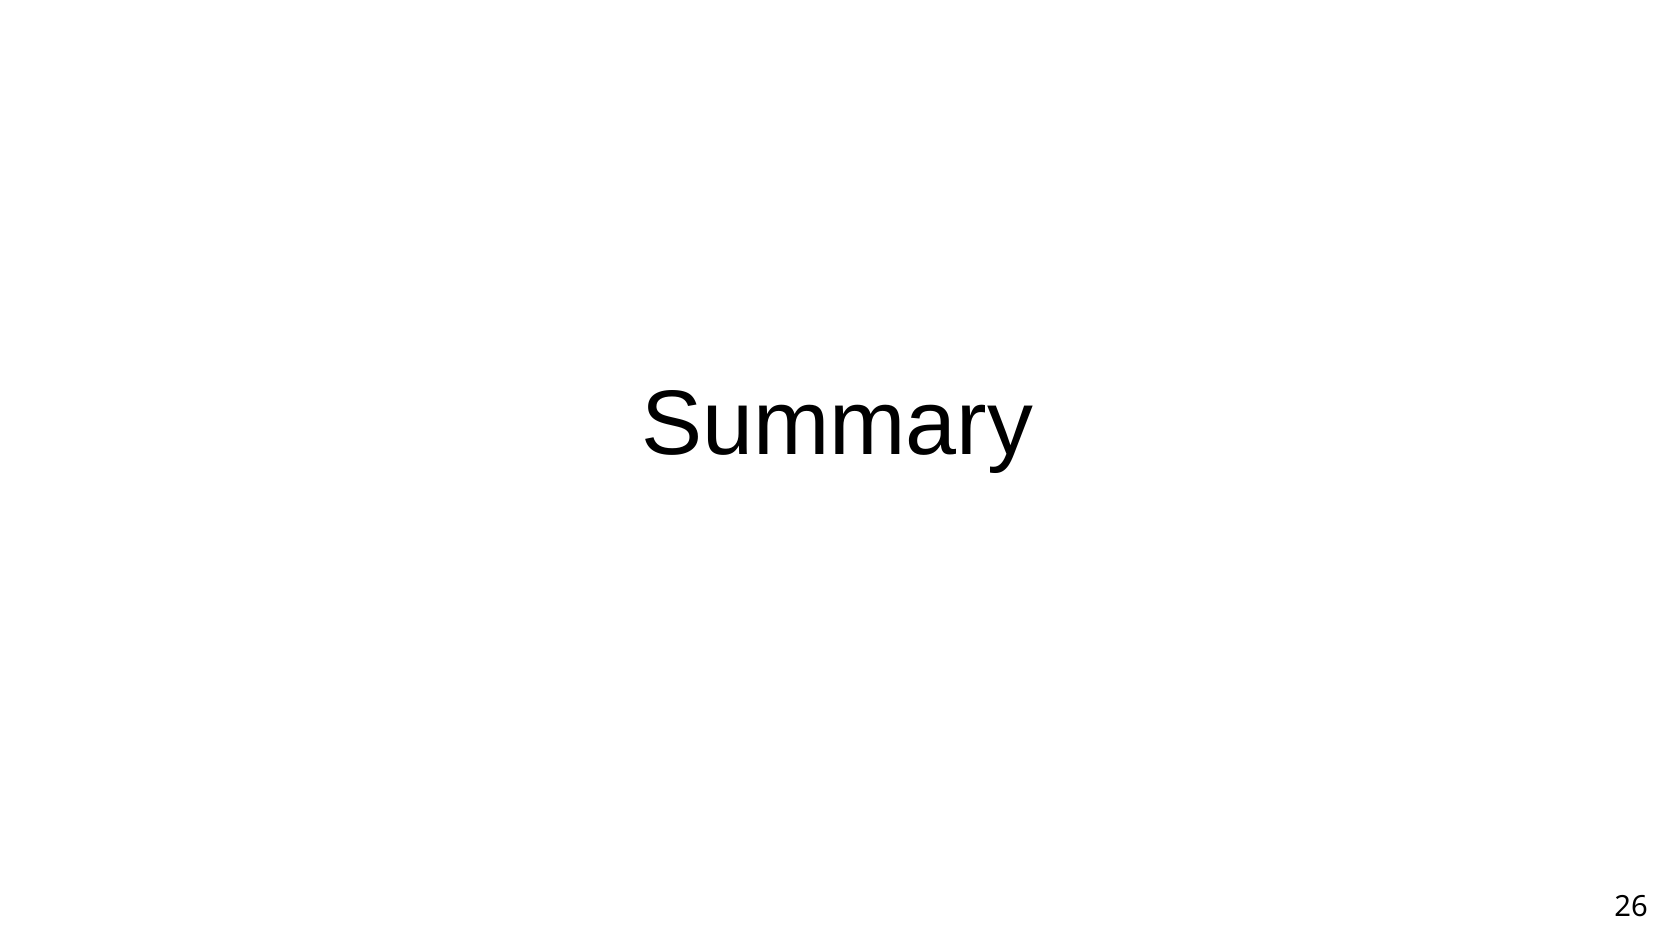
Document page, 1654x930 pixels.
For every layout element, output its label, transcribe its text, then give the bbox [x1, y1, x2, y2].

title Summary [93, 344, 1582, 501]
